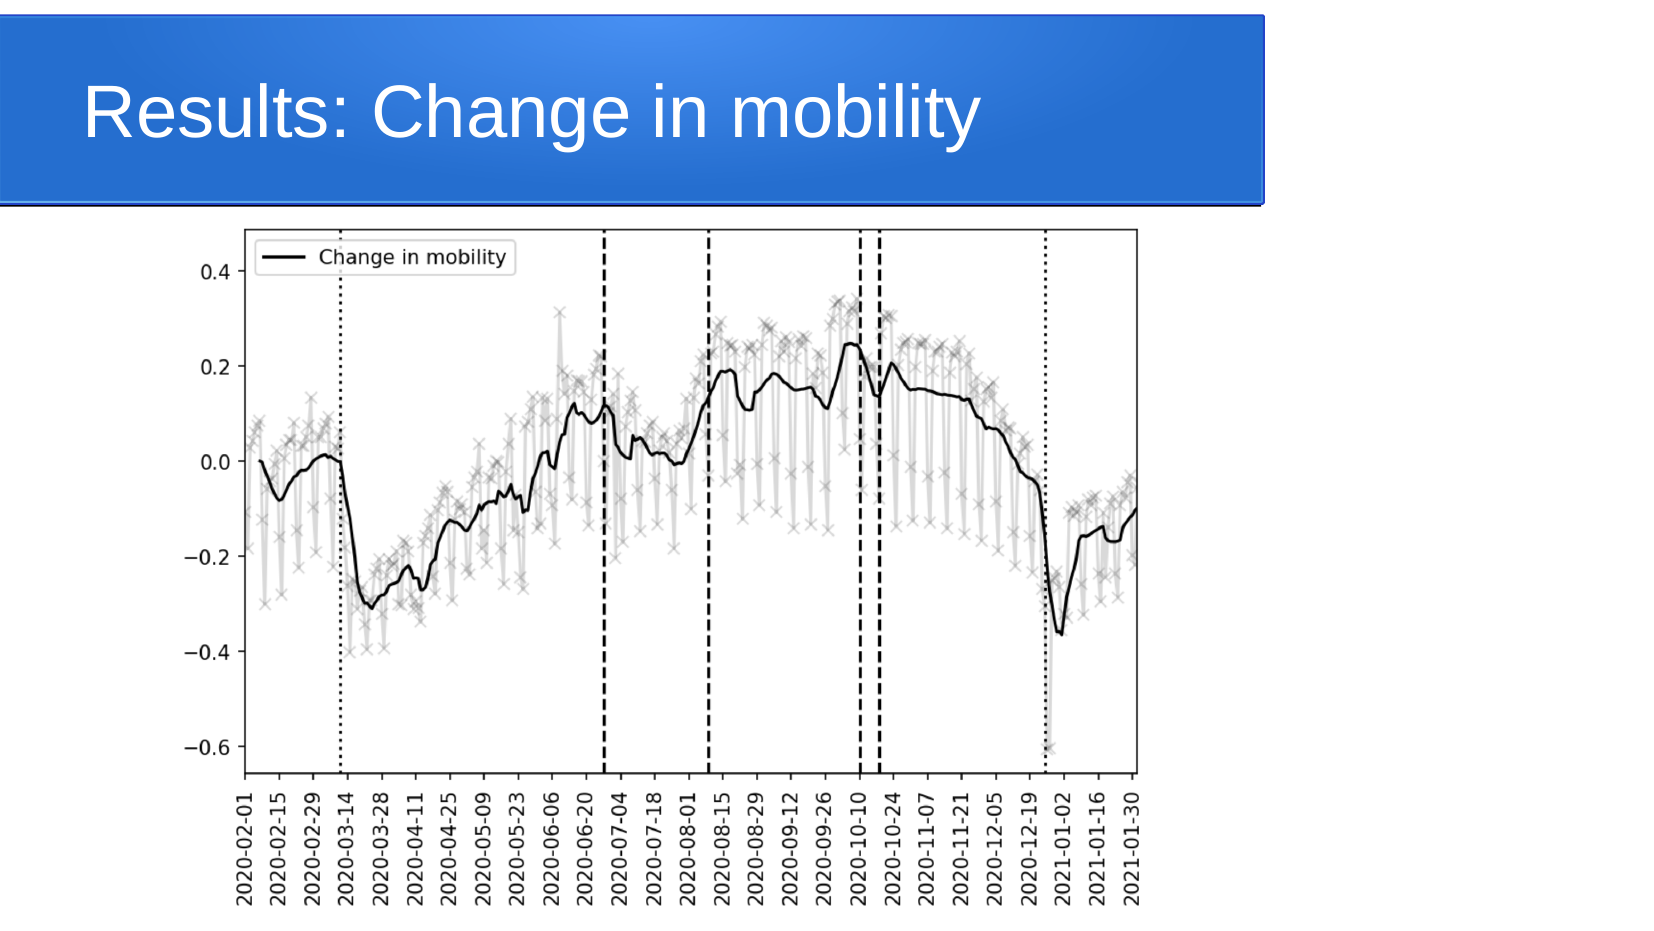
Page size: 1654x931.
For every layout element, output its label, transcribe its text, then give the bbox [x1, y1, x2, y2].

title Results: Change in mobility [82, 35, 1235, 189]
picture [168, 217, 1156, 917]
